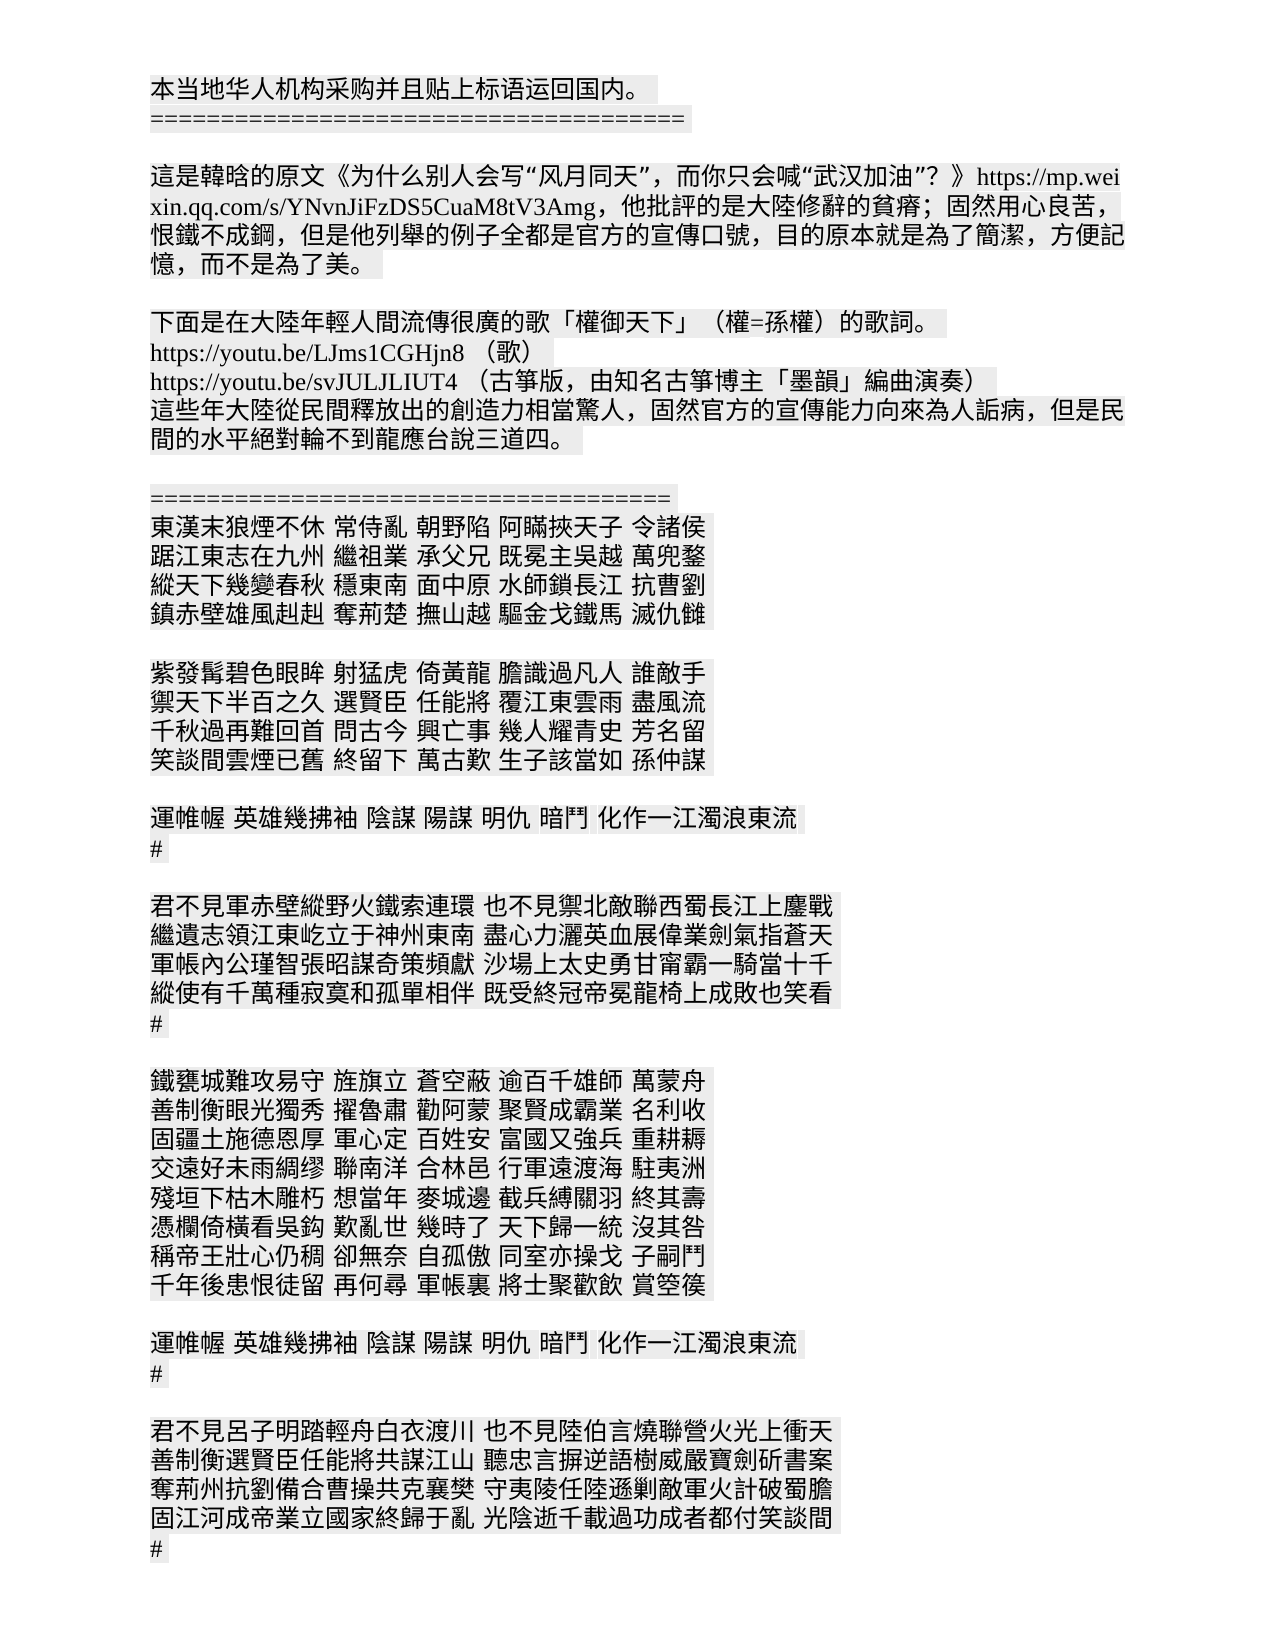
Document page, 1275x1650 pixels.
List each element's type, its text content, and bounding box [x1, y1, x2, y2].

text 本当地华人机构采购并且贴上标语运回国内。 ====================================== 這是韓晗的原文《为什么别人会写“风月同天”，而你只会喊“武汉加油”？》https://mp.weixin.qq.com/s/YNvnJiFzDS5CuaM8tV3Amg，他批評的是大陸修辭的貧瘠；固然用心良苦，恨鐵不成鋼，但是他列舉的例子全都是官方的宣傳口號，目的原本就是為了簡潔，方便記憶，而不是為了美。 下面是在大陸年輕人間流傳很廣的歌「權御天下」（權=孫權）的歌詞。 https://youtu.be/LJms1CGHjn8 （歌） https://youtu.be/svJULJLIUT4 （古箏版，由知名古箏博主「墨韻」編曲演奏） 這些年大陸從民間釋放出的創造力相當驚人，固然官方的宣傳能力向來為人詬病，但是民間的水平絕對輪不到龍應台說三道四。 ===================================== 東漢末狼煙不休 常侍亂 朝野陷 阿瞞挾天子 令諸侯 踞江東志在九州 繼祖業 承父兄 既冕主吳越 萬兜鍪 縱天下幾變春秋 穩東南 面中原 水師鎖長江 抗曹劉 鎮赤壁雄風赳赳 奪荊楚 撫山越 驅金戈鐵馬 滅仇雠 紫發髯碧色眼眸 射猛虎 倚黃龍 膽識過凡人 誰敵手 禦天下半百之久 選賢臣 任能將 覆江東雲雨 盡風流 千秋過再難回首 問古今 興亡事 幾人耀青史 芳名留 笑談間雲煙已舊 終留下 萬古歎 生子該當如 孫仲謀 運帷幄 英雄幾拂袖 陰謀 陽謀 明仇 暗鬥 化作一江濁浪東流 # 君不見軍赤壁縱野火鐵索連環 也不見禦北敵聯西蜀長江上鏖戰 繼遺志領江東屹立于神州東南 盡心力灑英血展偉業劍氣指蒼天 軍帳內公瑾智張昭謀奇策頻獻 沙場上太史勇甘甯霸一騎當十千 縱使有千萬種寂寞和孤單相伴 既受終冠帝冕龍椅上成敗也笑看 # 鐵甕城難攻易守 旌旗立 蒼空蔽 逾百千雄師 萬蒙舟 善制衡眼光獨秀 擢魯肅 勸阿蒙 聚賢成霸業 名利收 固疆土施德恩厚 軍心定 百姓安 富國又強兵 重耕耨 交遠好未雨綢缪 聯南洋 合林邑 行軍遠渡海 駐夷洲 殘垣下枯木雕朽 想當年 麥城邊 截兵縛關羽 終其壽 憑欄倚橫看吳鈎 歎亂世 幾時了 天下歸一統 沒其咎 稱帝王壯心仍稠 卻無奈 自孤傲 同室亦操戈 子嗣鬥 千年後患恨徒留 再何尋 軍帳裏 將士聚歡飲 賞箜篌 運帷幄 英雄幾拂袖 陰謀 陽謀 明仇 暗鬥 化作一江濁浪東流 # 君不見呂子明踏輕舟白衣渡川 也不見陸伯言燒聯營火光上衝天 善制衡選賢臣任能將共謀江山 聽忠言摒逆語樹威嚴寶劍斫書案 奪荊州抗劉備合曹操共克襄樊 守夷陵任陸遜剿敵軍火計破蜀膽 固江河成帝業立國家終歸于亂 光陰逝千載過功成者都付笑談間 # [150, 75, 1125, 1563]
